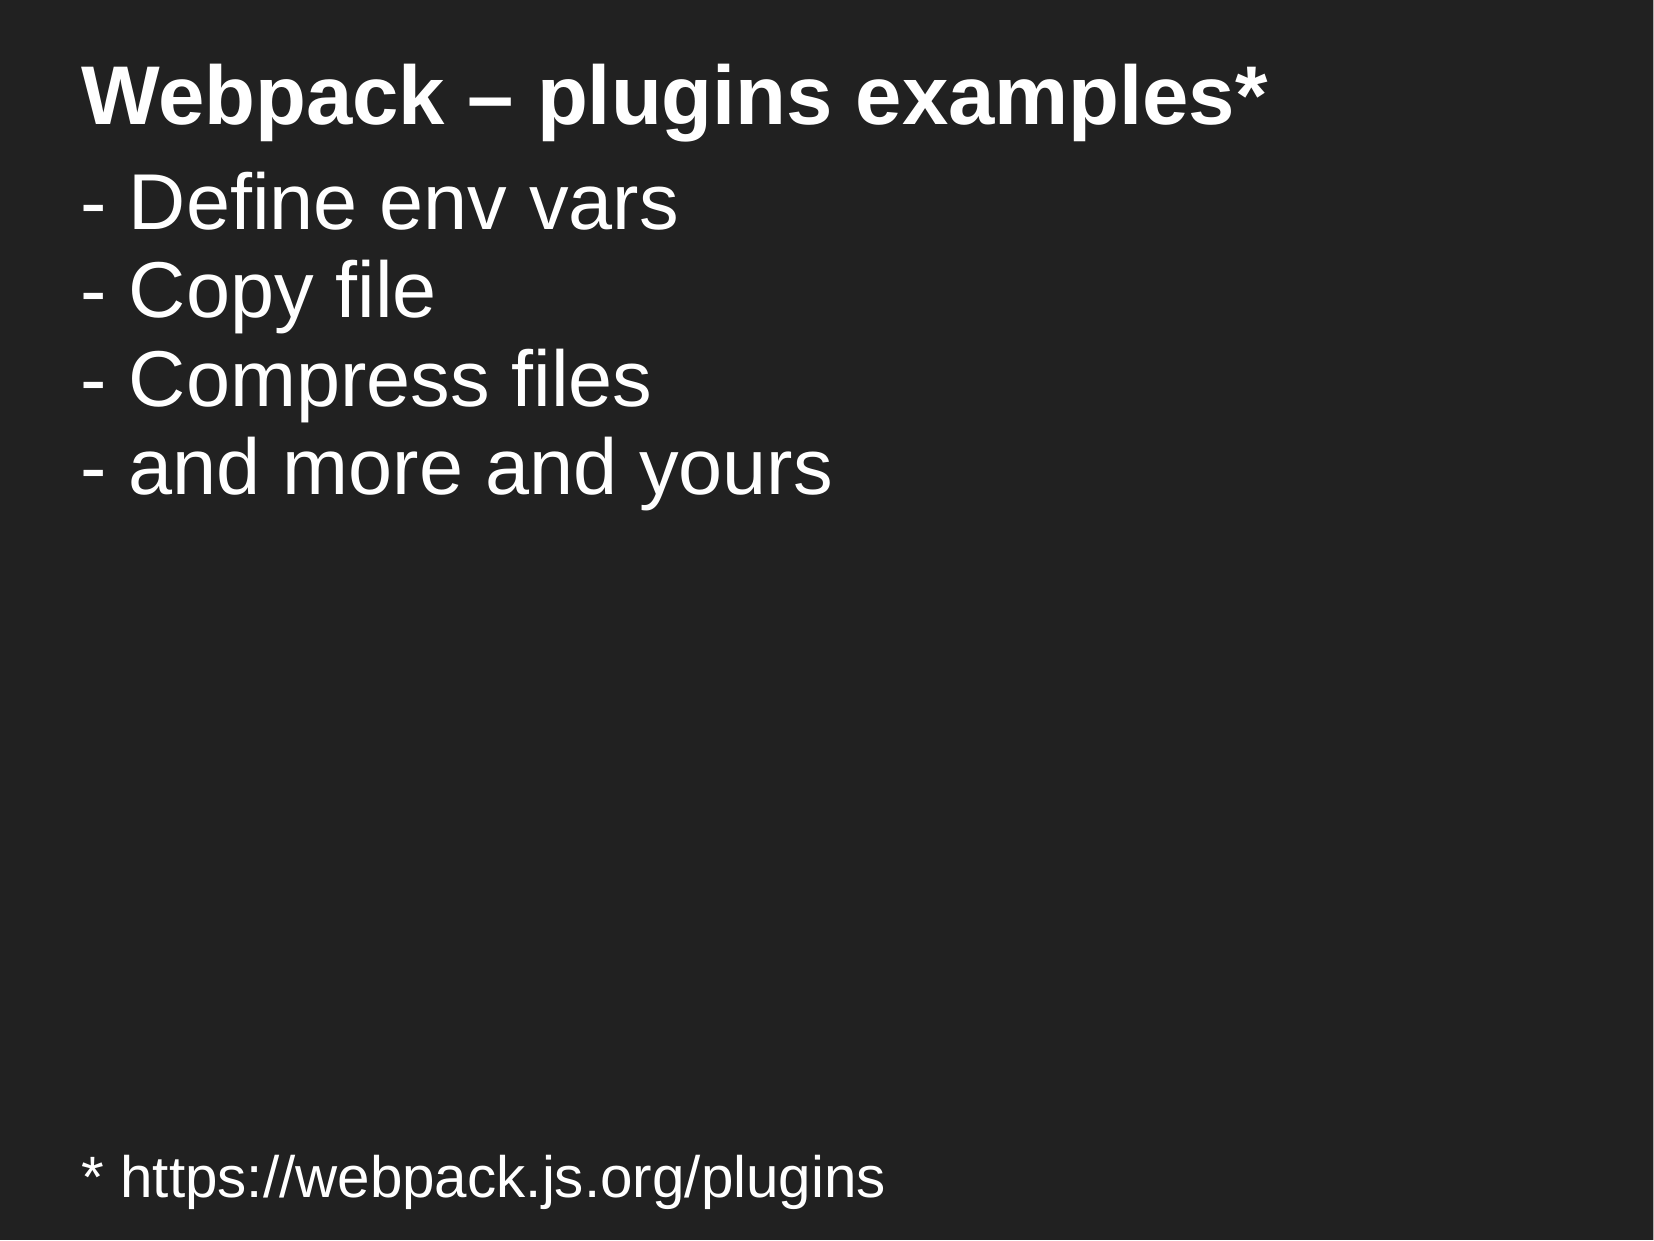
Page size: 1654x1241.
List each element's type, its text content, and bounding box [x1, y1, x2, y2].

title - Define env vars - Copy file - Compress files - and more and yours [80, 157, 1654, 773]
title * https://webpack.js.org/plugins [81, 1074, 1570, 1241]
title Webpack – plugins examples* [81, 49, 1570, 257]
